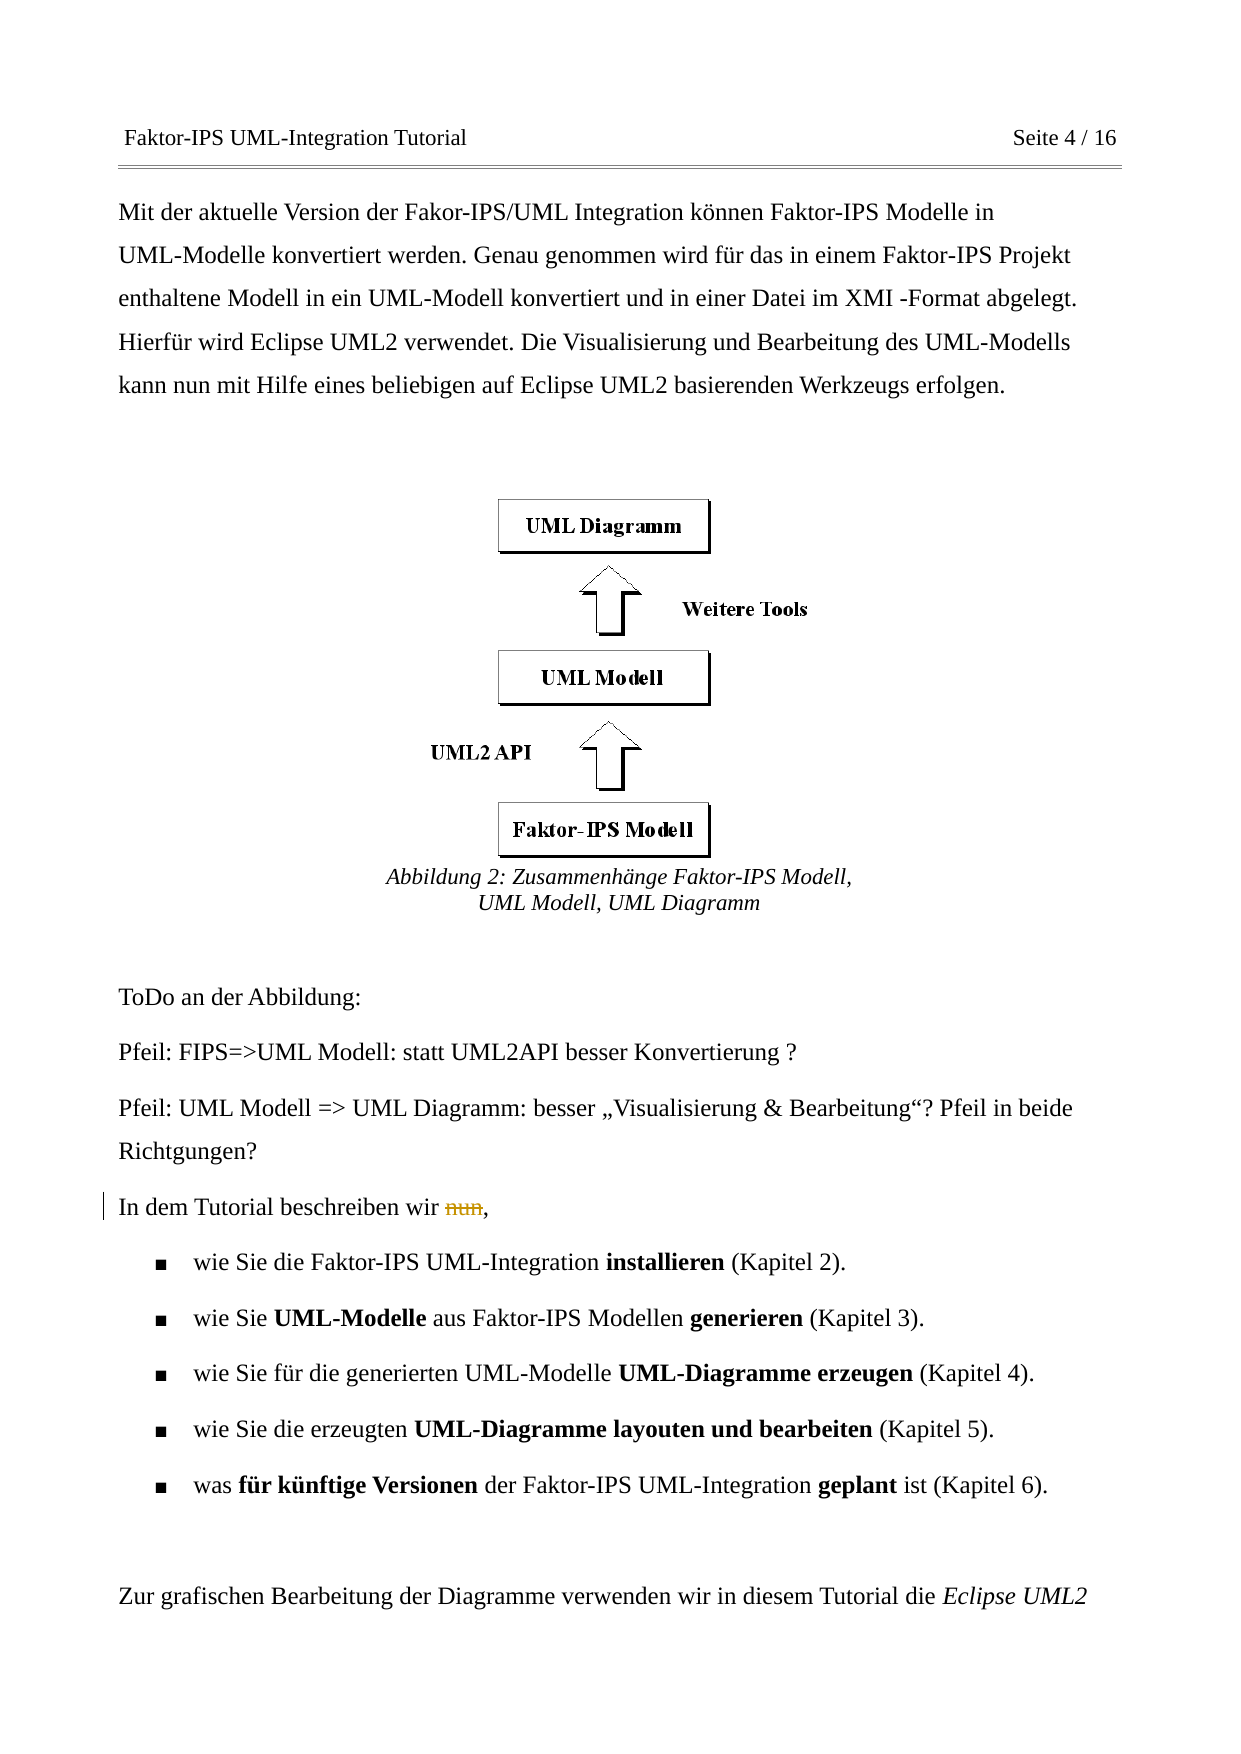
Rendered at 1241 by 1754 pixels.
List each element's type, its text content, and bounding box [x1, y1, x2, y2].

text Zur grafischen Bearbeitung der Diagramme verwenden wir in diesem Tutorial die Eclipse UML2 [118, 1581, 1122, 1610]
text Abbildung 2: Zusammenhänge Faktor-IPS Modell, UML Modell, UML Diagramm [368, 863, 872, 916]
list wie Sie die erzeugten UML-Diagramme layouten und bearbeiten (Kapitel 5). [156, 1414, 1122, 1443]
list wie Sie UML-Modelle aus Faktor-IPS Modellen generieren (Kapitel 3). [156, 1303, 1122, 1332]
text Mit der aktuelle Version der Fakor-IPS/UML Integration können Faktor-IPS Modelle in UML‑Modelle konvertiert werden. Genau genommen wird für das in einem Faktor‑IPS Projekt enthaltene Modell in ein UML-Modell konvertiert und in einer Datei im XMI -Format abgelegt. Hierfür wird Eclipse UML2 verwendet. Die Visualisierung und Bearbeitung des UML-Modells kann nun mit Hilfe eines beliebigen auf Eclipse UML2 basierenden Werkzeugs erfolgen. [118, 197, 1122, 398]
text Pfeil: FIPS=>UML Modell: statt UML2API besser Konvertierung ? [118, 1037, 1122, 1066]
list wie Sie die Faktor-IPS UML-Integration installieren (Kapitel 2). [156, 1247, 1122, 1276]
text Pfeil: UML Modell => UML Diagramm: besser „Visualisierung & Bearbeitung“? Pfeil in beide Richtgungen? [118, 1093, 1122, 1165]
list was für künftige Versionen der Faktor-IPS UML-Integration geplant ist (Kapitel 6). [156, 1470, 1122, 1498]
text ToDo an der Abbildung: [118, 982, 1122, 1010]
text In dem Tutorial beschreiben wir , [118, 1192, 1122, 1220]
picture [426, 493, 814, 863]
list wie Sie für die generierten UML-Modelle UML-Diagramme erzeugen (Kapitel 4). [156, 1358, 1122, 1387]
